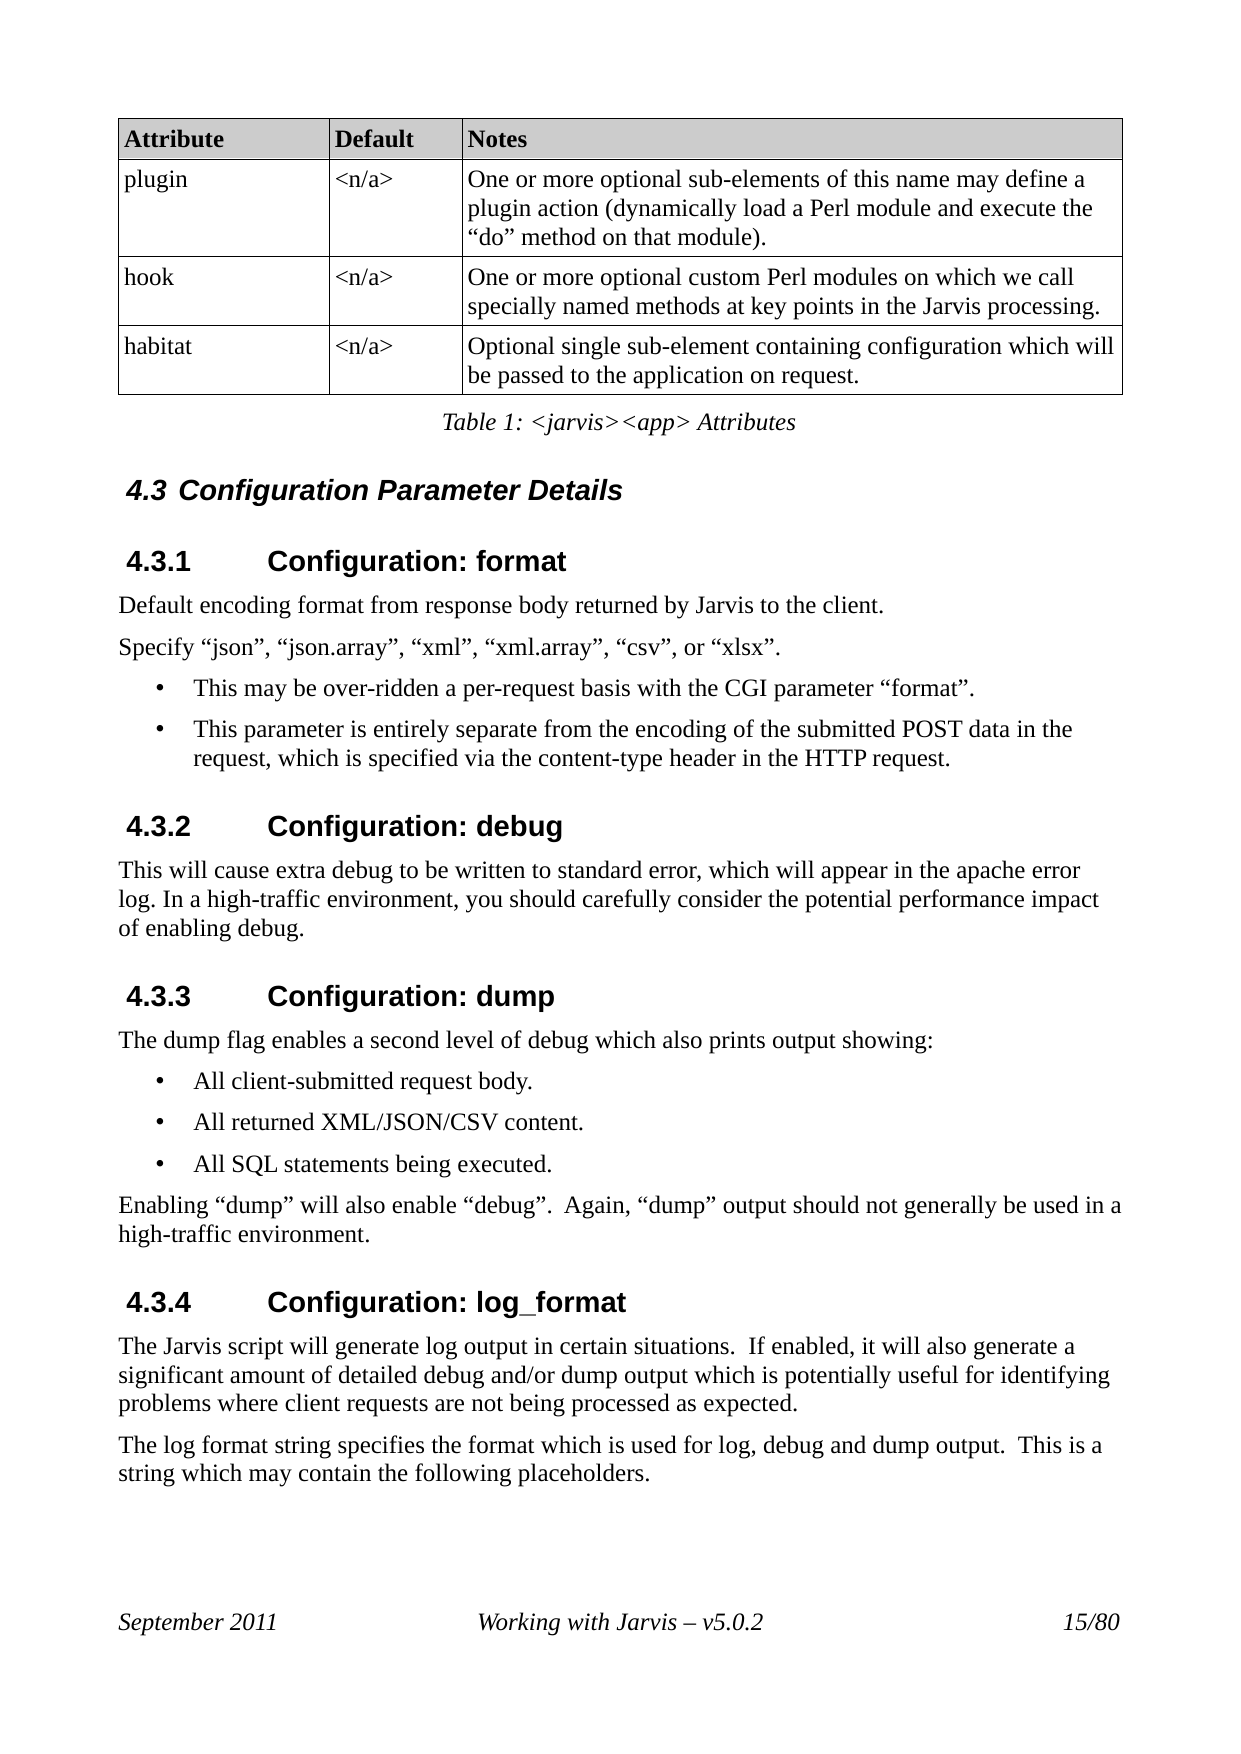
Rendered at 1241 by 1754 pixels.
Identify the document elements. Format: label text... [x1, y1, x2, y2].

text The Jarvis script will generate log output in certain situations. If enabled, it will also generate a significant amount of detailed debug and/or dump output which is potentially useful for identifying problems where client requests are not being processed as expected. [118, 1331, 1122, 1417]
table_cell <n/a> [330, 160, 462, 256]
table_cell plugin [119, 160, 329, 256]
list This may be over-ridden a per-request basis with the CGI parameter “format”. [156, 673, 1122, 702]
table_header Notes [463, 119, 1122, 158]
text The dump flag enables a second level of debug which also prints output showing: [118, 1025, 1122, 1054]
subtitle Configuration: debug [118, 809, 1122, 843]
table_header Default [330, 119, 462, 158]
text Specify “json”, “json.array”, “xml”, “xml.array”, “csv”, or “xlsx”. [118, 632, 1122, 660]
subtitle Configuration: format [118, 544, 1122, 578]
subtitle Configuration: log_format [118, 1285, 1122, 1318]
list All client-submitted request body. [156, 1066, 1122, 1095]
table_cell Optional single sub-element containing configuration which will be passed to the application on request. [463, 326, 1122, 394]
list This parameter is entirely separate from the encoding of the submitted POST data in the request, which is specified via the content-type header in the HTTP request. [156, 714, 1122, 772]
list All SQL statements being executed. [156, 1149, 1122, 1177]
table_cell <n/a> [330, 257, 462, 325]
list All returned XML/JSON/CSV content. [156, 1107, 1122, 1136]
subtitle Configuration: dump [118, 979, 1122, 1012]
subtitle Configuration Parameter Details [118, 473, 1122, 507]
table_cell hook [119, 257, 329, 325]
table_cell habitat [119, 326, 329, 394]
table_cell One or more optional custom Perl modules on which we call specially named methods at key points in the Jarvis processing. [463, 257, 1122, 325]
table_cell <n/a> [330, 326, 462, 394]
text Enabling “dump” will also enable “debug”. Again, “dump” output should not generally be used in a high-traffic environment. [118, 1190, 1122, 1247]
text This will cause extra debug to be written to standard error, which will appear in the apache error log. In a high-traffic environment, you should carefully consider the potential performance impact of enabling debug. [118, 855, 1122, 941]
text Table 1: <jarvis><app> Attributes [118, 407, 1122, 436]
text The log format string specifies the format which is used for log, debug and dump output. This is a string which may contain the following placeholders. [118, 1430, 1122, 1487]
table_header Attribute [119, 119, 329, 158]
table_cell One or more optional sub-elements of this name may define a plugin action (dynamically load a Perl module and execute the “do” method on that module). [463, 160, 1122, 256]
text Default encoding format from response body returned by Jarvis to the client. [118, 590, 1122, 619]
